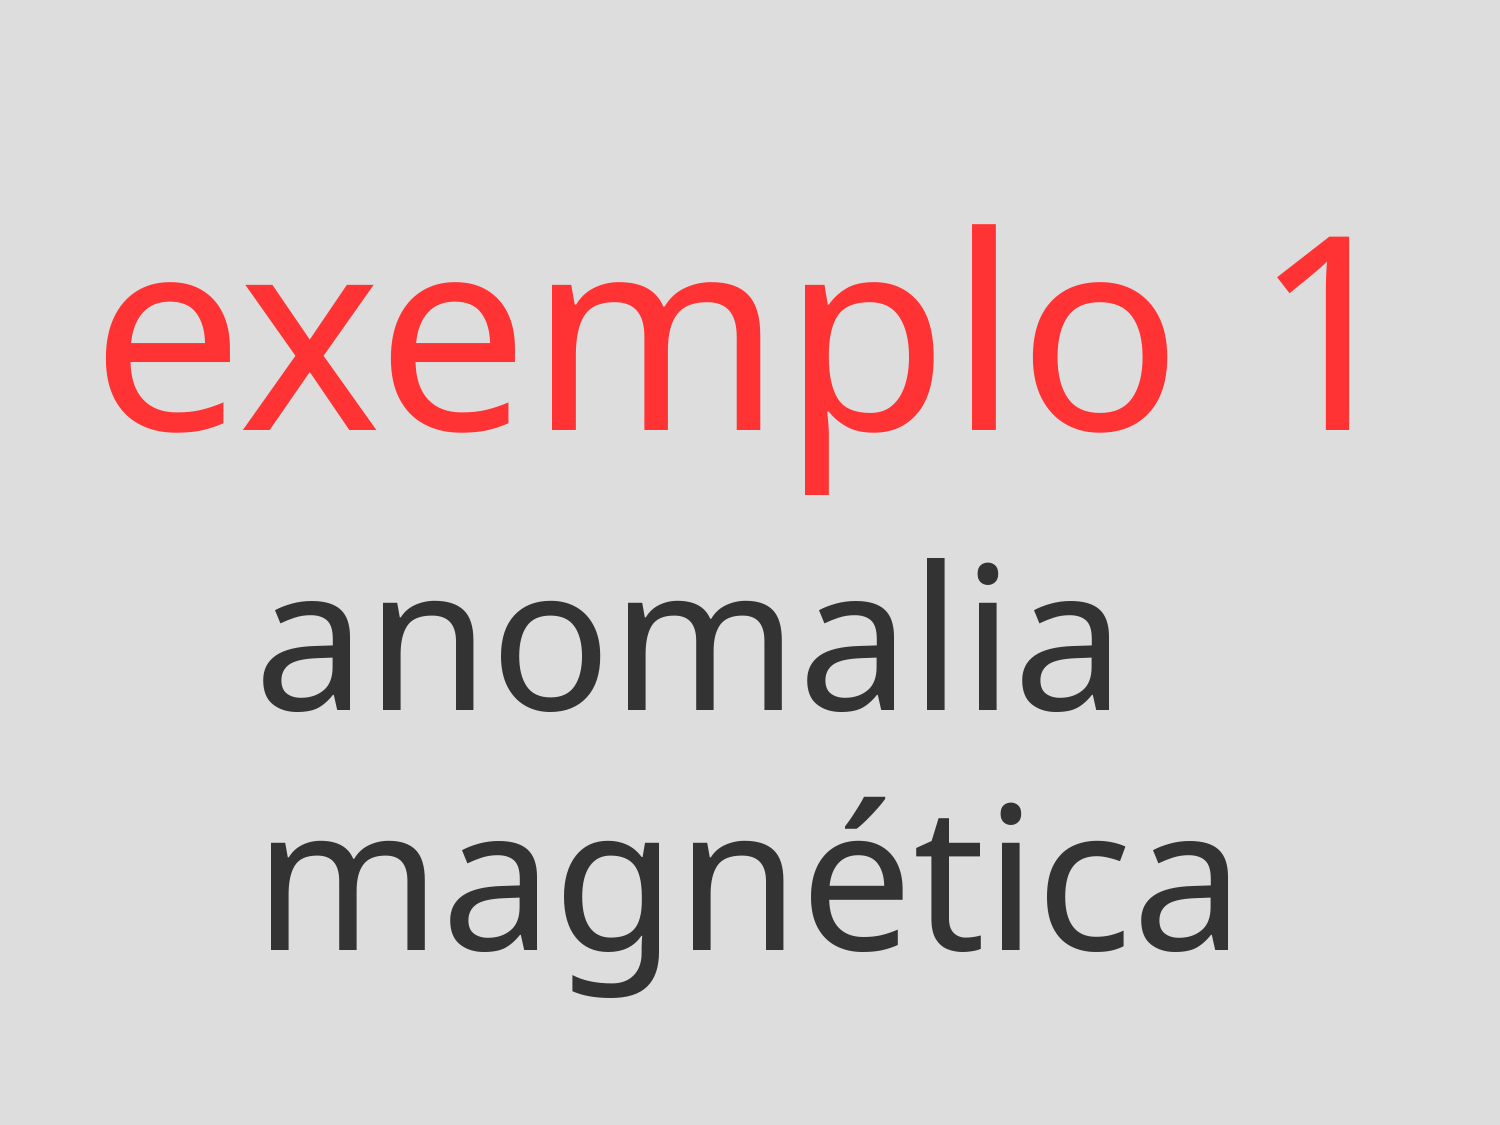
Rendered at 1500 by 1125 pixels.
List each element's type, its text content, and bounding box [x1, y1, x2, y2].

title exemplo 1 [75, 146, 1425, 405]
title anomalia magnética [75, 493, 1425, 1008]
